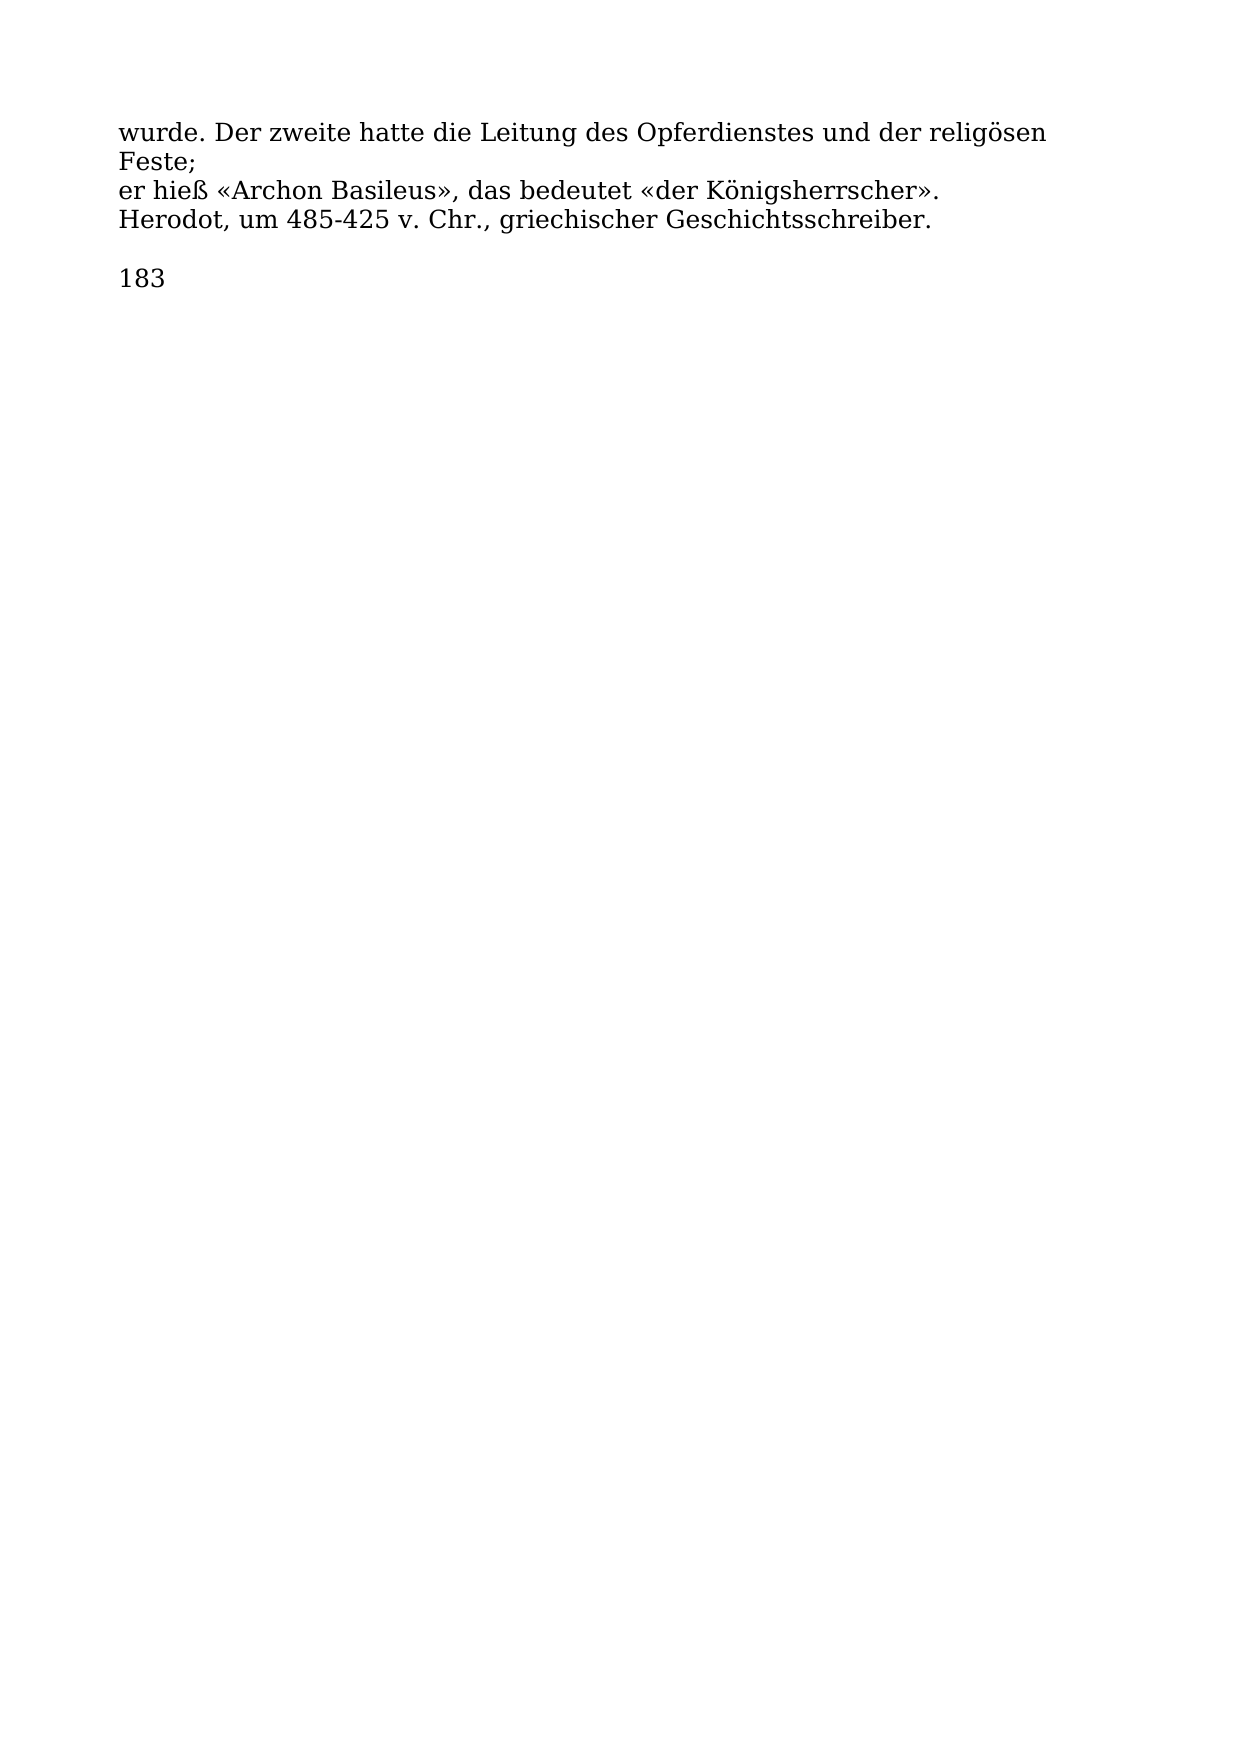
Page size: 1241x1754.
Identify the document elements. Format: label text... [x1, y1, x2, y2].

text 183 [118, 264, 1122, 293]
text Herodot, um 485-425 v. Chr., griechischer Geschichtsschreiber. [118, 206, 1122, 235]
text er hieß «Archon Basileus», das bedeutet «der Königsherrscher». [118, 176, 1122, 206]
text wurde. Der zweite hatte die Leitung des Opferdienstes und der religösen Feste; [118, 118, 1122, 176]
